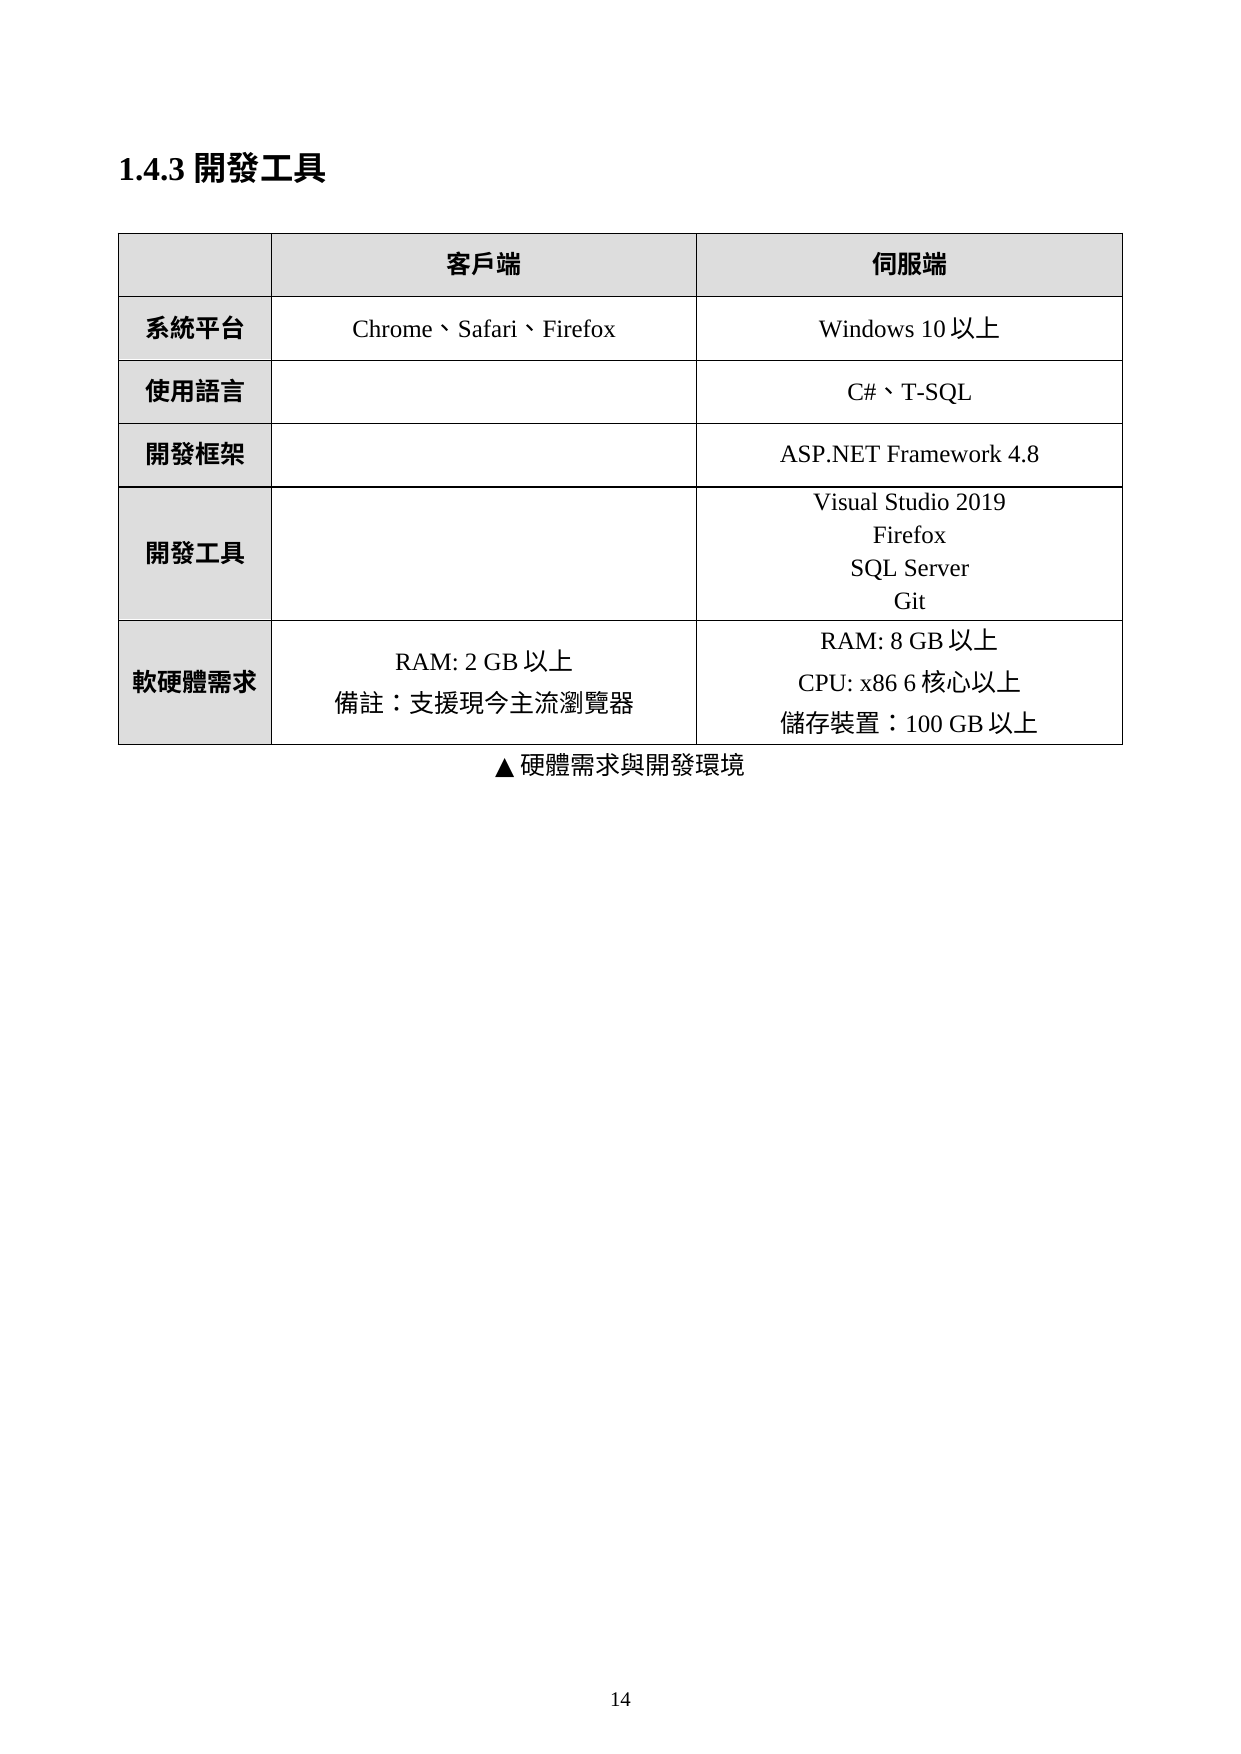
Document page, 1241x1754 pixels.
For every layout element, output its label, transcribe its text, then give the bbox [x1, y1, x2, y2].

table_cell Chrome、Safari、Firefox [272, 297, 696, 359]
table_header 客戶端 [272, 234, 696, 296]
table_cell Visual Studio 2019 Firefox SQL Server Git [697, 488, 1122, 619]
table_cell RAM: 2 GB以上 備註：支援現今主流瀏覽器 [272, 621, 696, 744]
table_cell [272, 361, 696, 423]
table_cell 開發框架 [119, 424, 271, 486]
subtitle 1.4.3 開發工具 [118, 142, 1122, 190]
table_cell RAM: 8 GB以上 CPU: x86 6核心以上 儲存裝置：100 GB以上 [697, 621, 1122, 744]
text ▲ 硬體需求與開發環境 [118, 745, 1122, 782]
table_cell ASP.NET Framework 4.8 [697, 424, 1122, 486]
table_cell C#、T-SQL [697, 361, 1122, 423]
table_header [119, 234, 271, 296]
table_cell 開發工具 [119, 488, 271, 619]
table_header 伺服端 [697, 234, 1122, 296]
table_cell 軟硬體需求 [119, 621, 271, 744]
table_cell 使用語言 [119, 361, 271, 423]
table_cell 系統平台 [119, 297, 271, 359]
table_cell Windows 10以上 [697, 297, 1122, 359]
table_cell [272, 488, 696, 619]
table_cell [272, 424, 696, 486]
